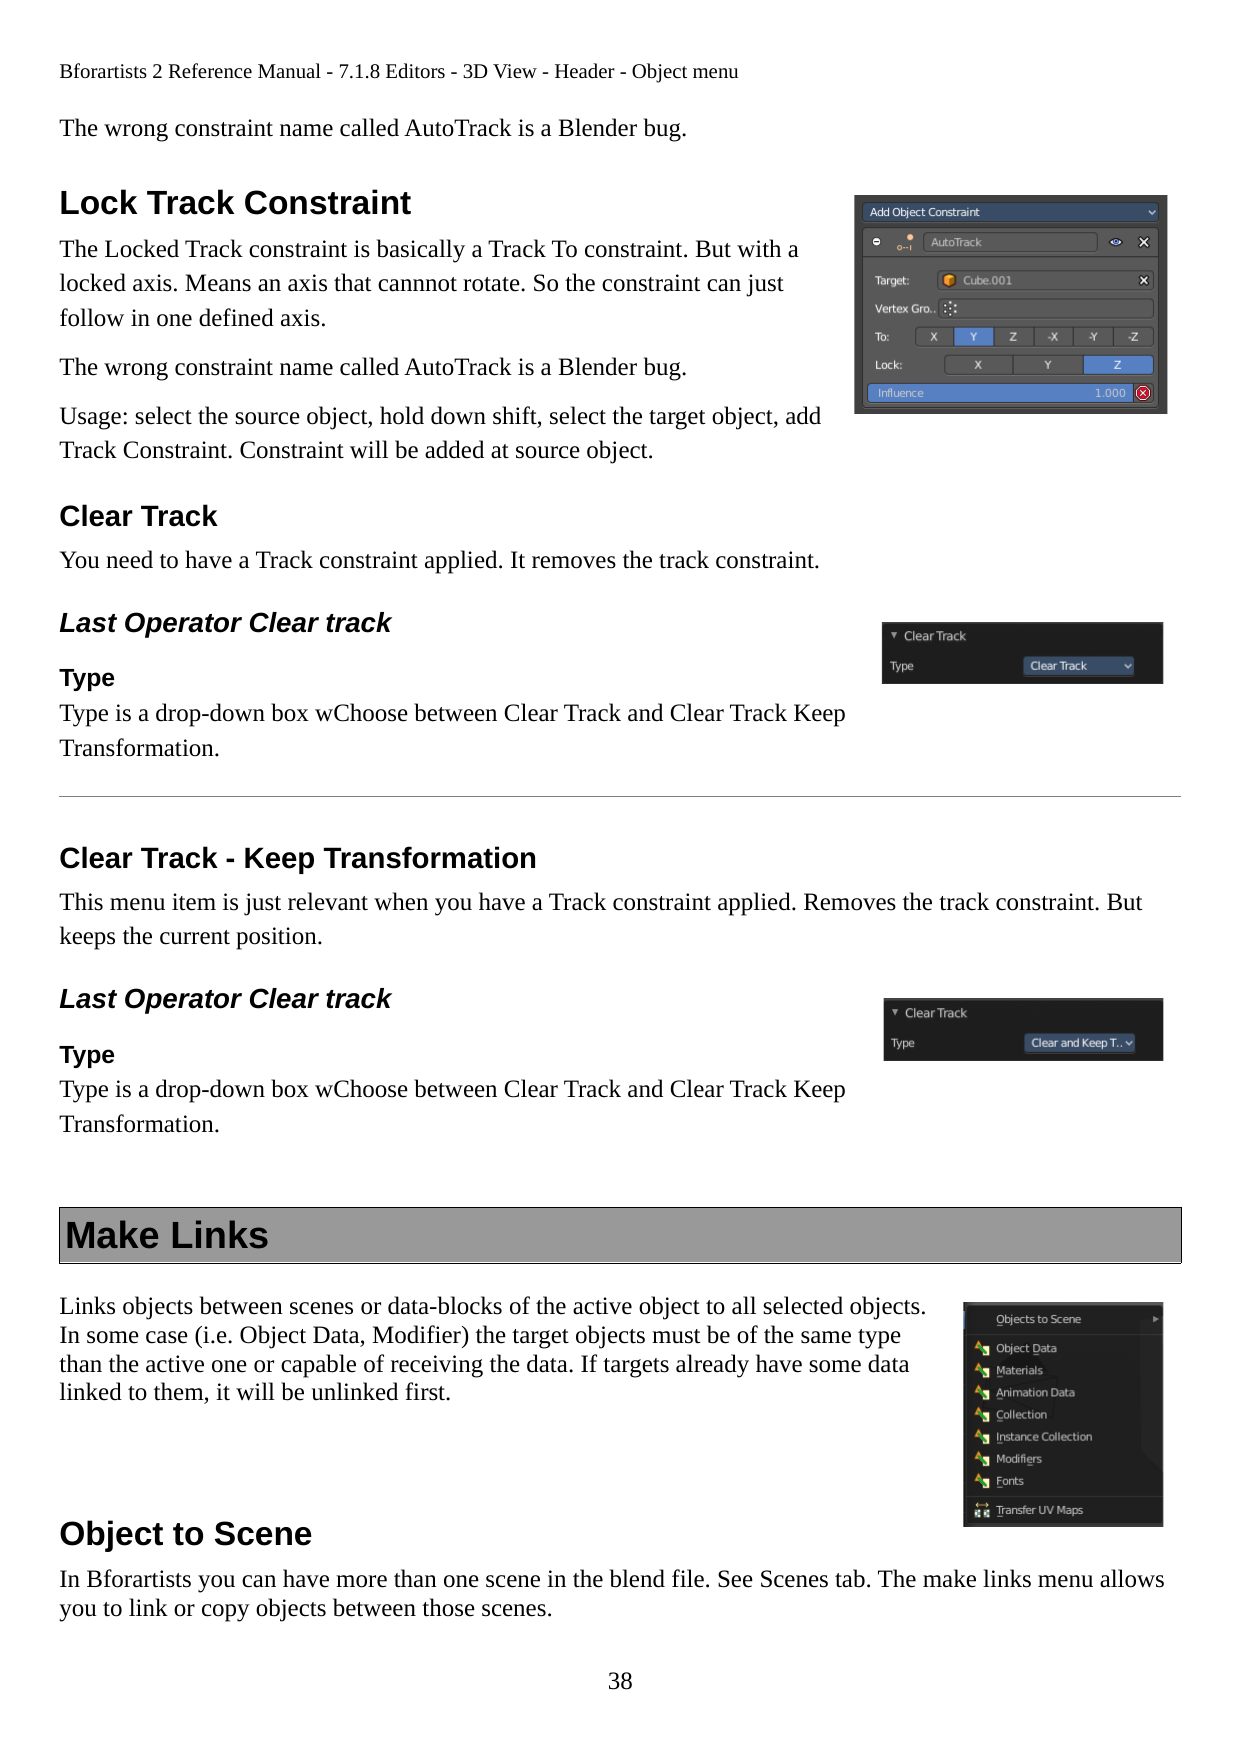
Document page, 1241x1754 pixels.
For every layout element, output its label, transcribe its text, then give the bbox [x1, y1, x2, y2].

picture [883, 998, 1164, 1061]
text You need to have a Track constraint applied. It removes the track constraint. [59, 545, 1181, 574]
subtitle Clear Track [59, 499, 1181, 533]
table_header Make Links [60, 1208, 1181, 1262]
text Links objects between scenes or data-blocks of the active object to all selected objects. In some case (i.e. Object Data, Modifier) the target objects must be of the same type than the active one or capable of receiving the data. If targets already have some data linked to them, it will be unlinked first. [59, 1291, 1181, 1406]
subtitle Object to Scene [59, 1513, 1181, 1552]
picture [854, 195, 1168, 414]
text In Bforartists you can have more than one scene in the blend file. See Scenes tab. The make links menu allows you to link or copy objects between those scenes. [59, 1564, 1181, 1622]
text Type is a drop-down box wChoose between Clear Track and Clear Track Keep Transformation. [59, 698, 1181, 762]
subtitle Lock Track Constraint [59, 182, 1181, 221]
text This menu item is just relevant when you have a Track constraint applied. Removes the track constraint. But keeps the current position. [59, 887, 1181, 950]
picture [881, 622, 1164, 684]
text The wrong constraint name called AutoTrack is a Blender bug. [59, 352, 854, 380]
subtitle Type [59, 663, 1181, 692]
text Type is a drop-down box wChoose between Clear Track and Clear Track Keep Transformation. [59, 1074, 1181, 1138]
text Usage: select the source object, hold down shift, select the target object, add Track Constraint. Constraint will be added at source object. [59, 401, 1181, 464]
picture [963, 1302, 1164, 1527]
subtitle Type [59, 1040, 1181, 1068]
text The wrong constraint name called AutoTrack is a Blender bug. [59, 113, 1181, 141]
subtitle Last Operator Clear track [59, 983, 1181, 1015]
text The Locked Track constraint is basically a Track To constraint. But with a locked axis. Means an axis that cannnot rotate. So the constraint can just follow in one defined axis. [59, 234, 854, 331]
subtitle Last Operator Clear track [59, 607, 1181, 638]
subtitle Clear Track - Keep Transformation [59, 841, 1181, 874]
